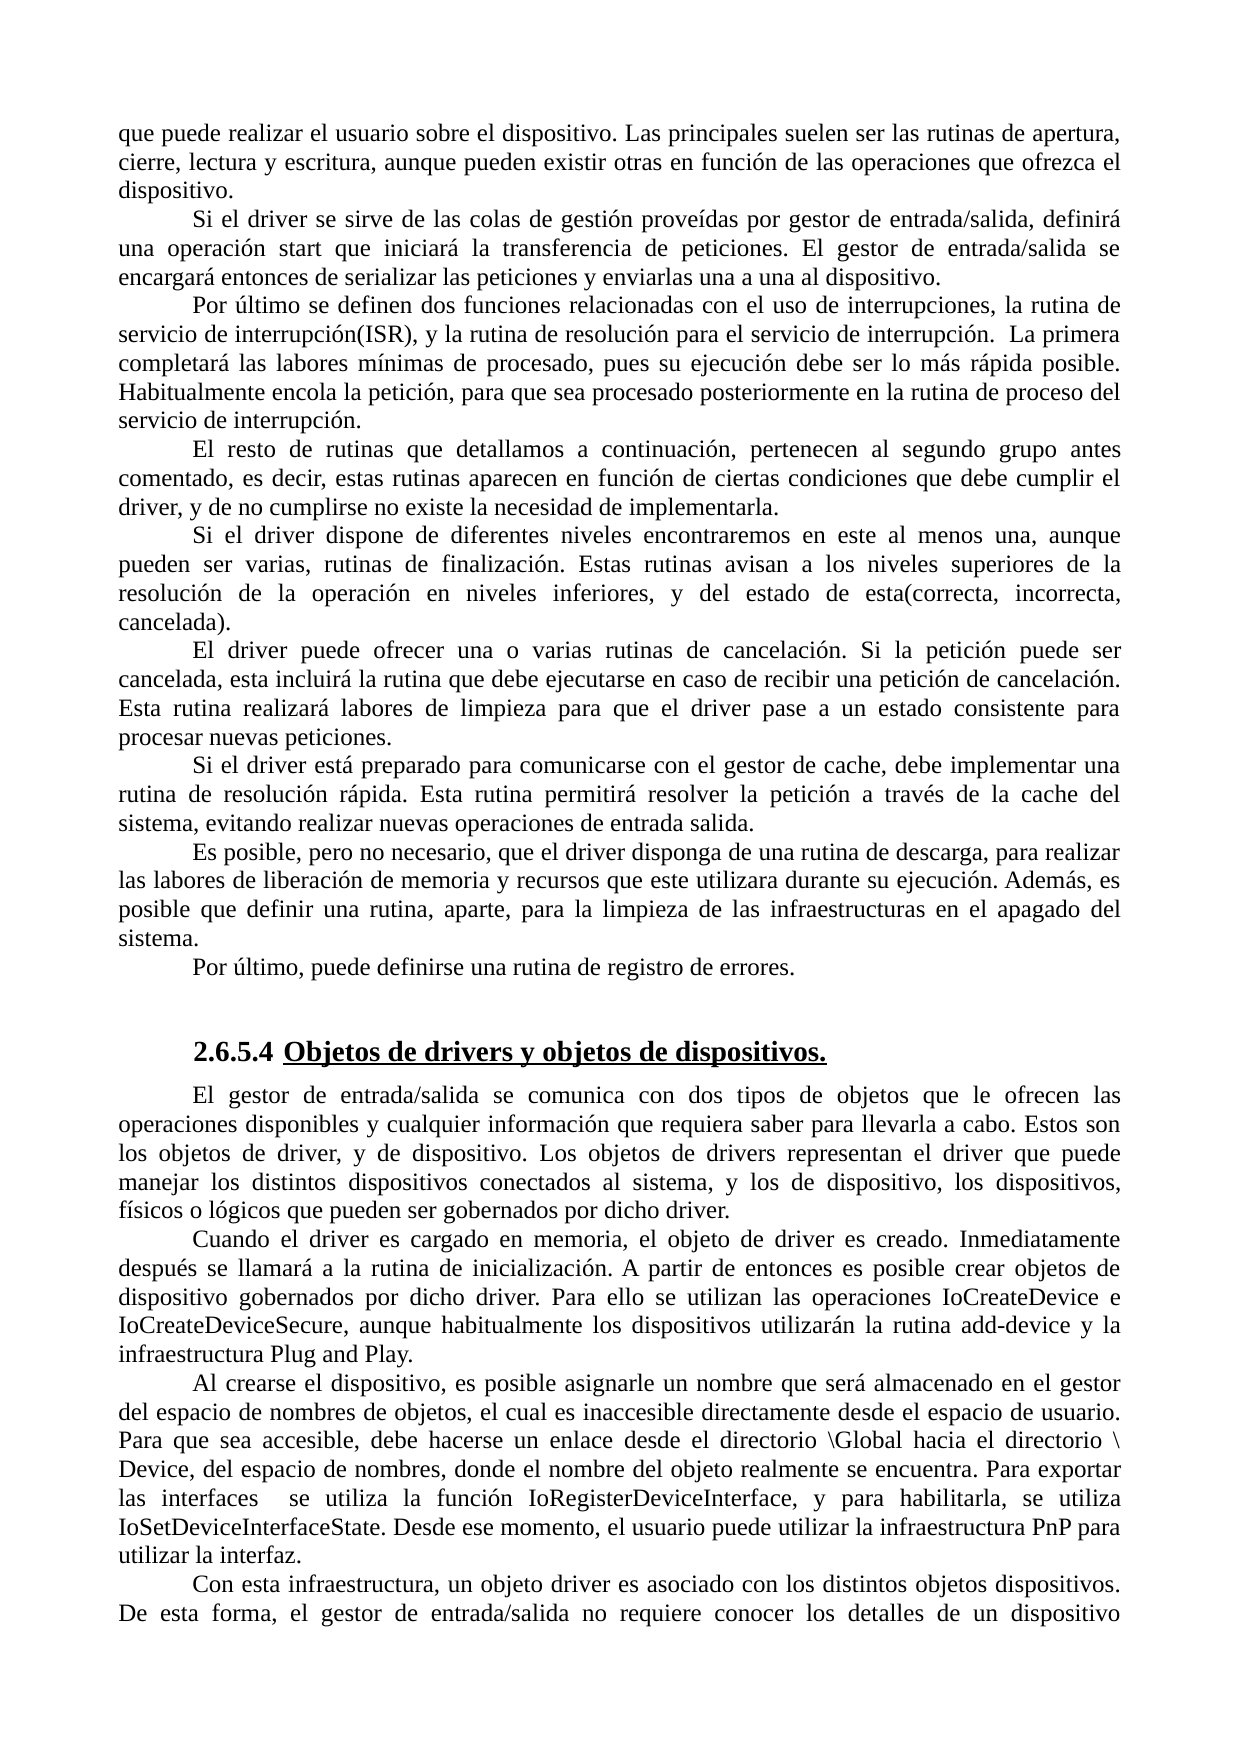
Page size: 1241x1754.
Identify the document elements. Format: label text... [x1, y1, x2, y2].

text El resto de rutinas que detallamos a continuación, pertenecen al segundo grupo antes comentado, es decir, estas rutinas aparecen en función de ciertas condiciones que debe cumplir el driver, y de no cumplirse no existe la necesidad de implementarla. [118, 434, 1122, 521]
text Si el driver está preparado para comunicarse con el gestor de cache, debe implementar una rutina de resolución rápida. Esta rutina permitirá resolver la petición a través de la cache del sistema, evitando realizar nuevas operaciones de entrada salida. [118, 751, 1122, 837]
text Es posible, pero no necesario, que el driver disponga de una rutina de descarga, para realizar las labores de liberación de memoria y recursos que este utilizara durante su ejecución. Además, es posible que definir una rutina, aparte, para la limpieza de las infraestructuras en el apagado del sistema. [118, 837, 1122, 952]
text Con esta infraestructura, un objeto driver es asociado con los distintos objetos dispositivos. De esta forma, el gestor de entrada/salida no requiere conocer los detalles de un dispositivo [118, 1569, 1122, 1627]
text Por último se definen dos funciones relacionadas con el uso de interrupciones, la rutina de servicio de interrupción(ISR), y la rutina de resolución para el servicio de interrupción. La primera completará las labores mínimas de procesado, pues su ejecución debe ser lo más rápida posible. Habitualmente encola la petición, para que sea procesado posteriormente en la rutina de proceso del servicio de interrupción. [118, 291, 1122, 434]
text El driver puede ofrecer una o varias rutinas de cancelación. Si la petición puede ser cancelada, esta incluirá la rutina que debe ejecutarse en caso de recibir una petición de cancelación. Esta rutina realizará labores de limpieza para que el driver pase a un estado consistente para procesar nuevas peticiones. [118, 636, 1122, 751]
text Cuando el driver es cargado en memoria, el objeto de driver es creado. Inmediatamente después se llamará a la rutina de inicialización. A partir de entonces es posible crear objetos de dispositivo gobernados por dicho driver. Para ello se utilizan las operaciones IoCreateDevice e IoCreateDeviceSecure, aunque habitualmente los dispositivos utilizarán la rutina add-device y la infraestructura Plug and Play. [118, 1224, 1122, 1368]
subtitle Objetos de drivers y objetos de dispositivos. [193, 1034, 1122, 1068]
text Al crearse el dispositivo, es posible asignarle un nombre que será almacenado en el gestor del espacio de nombres de objetos, el cual es inaccesible directamente desde el espacio de usuario. Para que sea accesible, debe hacerse un enlace desde el directorio \Global hacia el directorio \Device, del espacio de nombres, donde el nombre del objeto realmente se encuentra. Para exportar las interfaces se utiliza la función IoRegisterDeviceInterface, y para habilitarla, se utiliza IoSetDeviceInterfaceState. Desde ese momento, el usuario puede utilizar la infraestructura PnP para utilizar la interfaz. [118, 1368, 1122, 1569]
text Por último, puede definirse una rutina de registro de errores. [118, 952, 1122, 981]
text Si el driver se sirve de las colas de gestión proveídas por gestor de entrada/salida, definirá una operación start que iniciará la transferencia de peticiones. El gestor de entrada/salida se encargará entonces de serializar las peticiones y enviarlas una a una al dispositivo. [118, 204, 1122, 291]
text que puede realizar el usuario sobre el dispositivo. Las principales suelen ser las rutinas de apertura, cierre, lectura y escritura, aunque pueden existir otras en función de las operaciones que ofrezca el dispositivo. [118, 118, 1122, 204]
text El gestor de entrada/salida se comunica con dos tipos de objetos que le ofrecen las operaciones disponibles y cualquier información que requiera saber para llevarla a cabo. Estos son los objetos de driver, y de dispositivo. Los objetos de drivers representan el driver que puede manejar los distintos dispositivos conectados al sistema, y los de dispositivo, los dispositivos, físicos o lógicos que pueden ser gobernados por dicho driver. [118, 1080, 1122, 1224]
text Si el driver dispone de diferentes niveles encontraremos en este al menos una, aunque pueden ser varias, rutinas de finalización. Estas rutinas avisan a los niveles superiores de la resolución de la operación en niveles inferiores, y del estado de esta(correcta, incorrecta, cancelada). [118, 521, 1122, 636]
